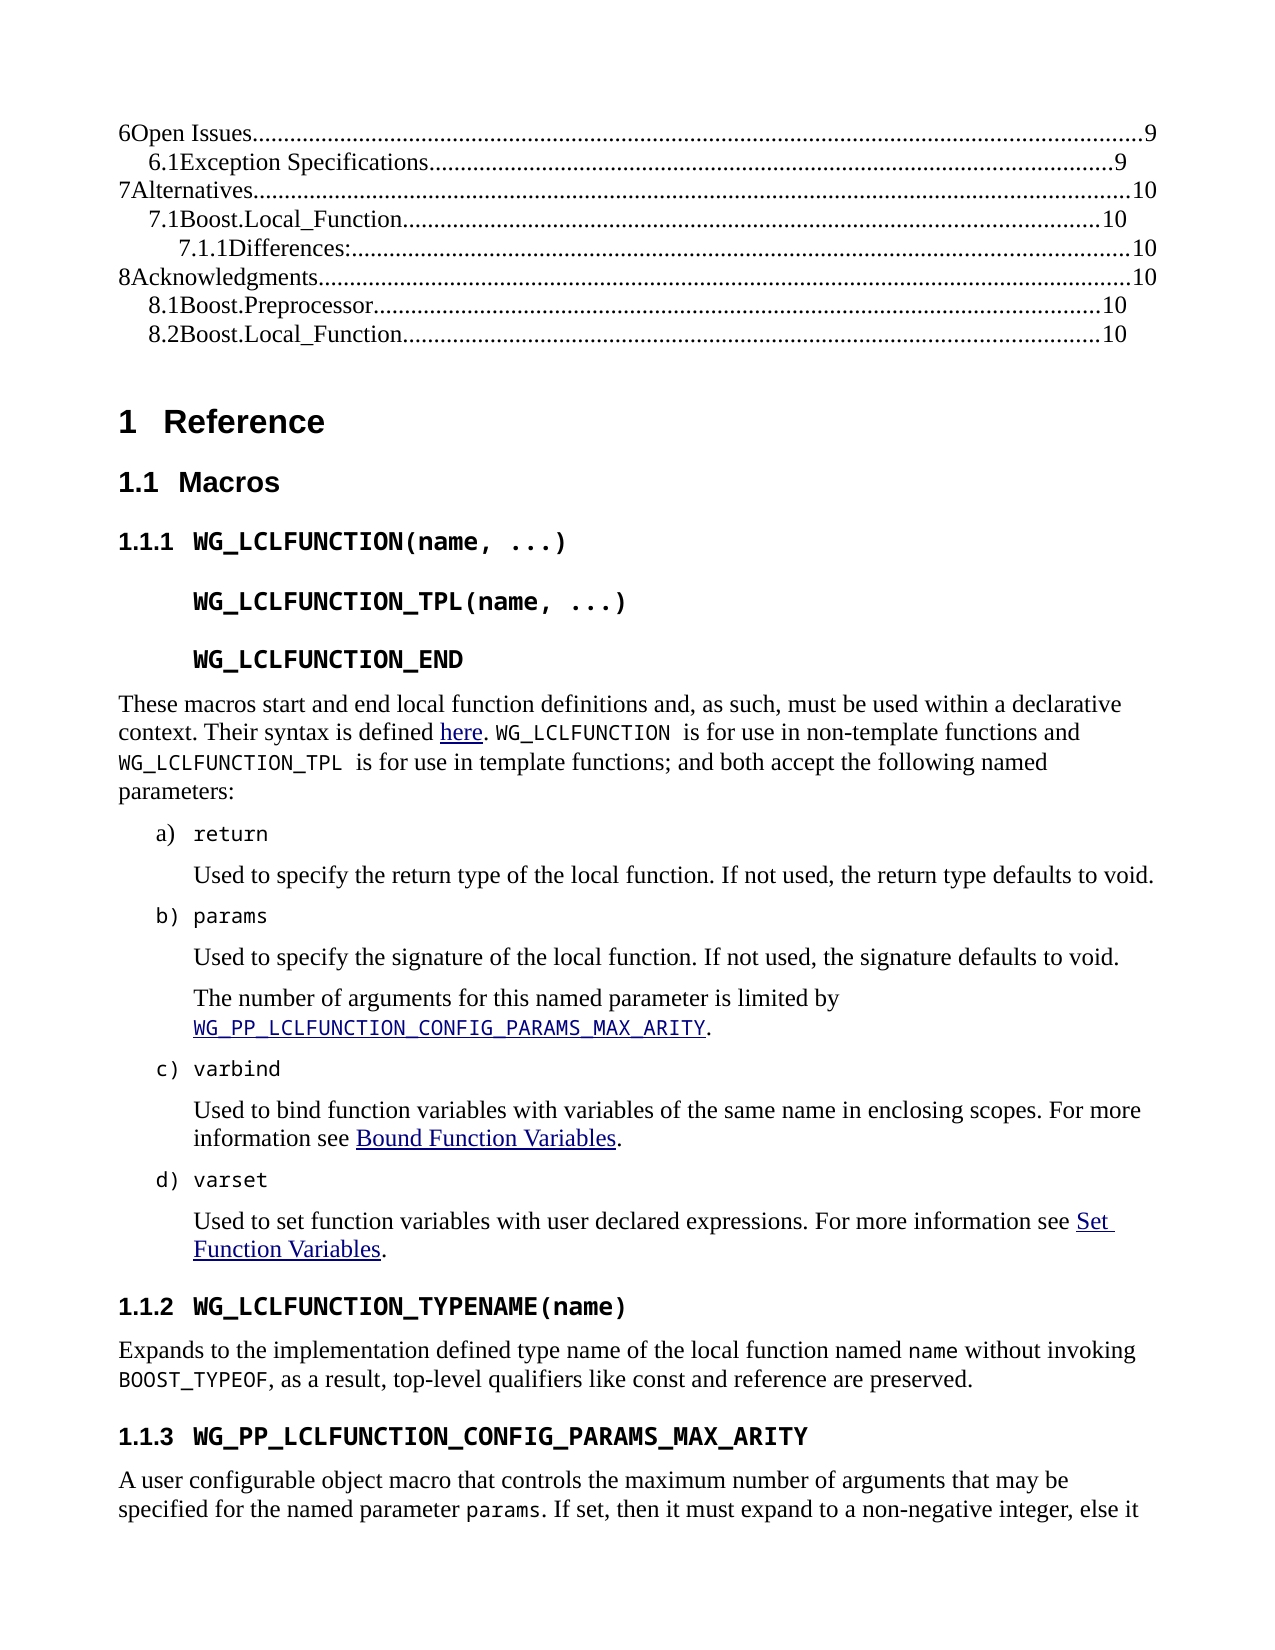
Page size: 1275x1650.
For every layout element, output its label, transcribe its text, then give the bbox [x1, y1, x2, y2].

text 8Acknowledgments 10 [118, 262, 1157, 291]
subtitle WG_LCLFUNCTION_TPL(name, ...) [118, 583, 1157, 617]
subtitle WG_LCLFUNCTION_TYPENAME(name) [118, 1288, 1157, 1322]
text 8.1Boost.Preprocessor 10 [148, 291, 1127, 319]
list Used to specify the return type of the local function. If not used, the return type defaults to void. [156, 860, 1157, 888]
list Used to bind function variables with variables of the same name in enclosing scopes. For more information see Bound Function Variables. [156, 1095, 1157, 1152]
text 6.1Exception Specifications 9 [148, 147, 1127, 176]
subtitle Macros [118, 466, 1157, 499]
text 6Open Issues 9 [118, 118, 1157, 147]
subtitle WG_LCLFUNCTION_END [118, 642, 1157, 676]
text A user configurable object macro that controls the maximum number of arguments that may be specified for the named parameter params. If set, then it must expand to a non-negative integer, else it [118, 1465, 1157, 1523]
list These macros start and end local function definitions and, as such, must be used within a declarative context. Their syntax is defined here. WG_LCLFUNCTION is for use in non-template functions and WG_LCLFUNCTION_TPL is for use in template functions; and both accept the following named parameters: [118, 689, 1157, 805]
text 7.1.1Differences: 10 [178, 233, 1157, 262]
list varset [156, 1165, 1157, 1193]
list The number of arguments for this named parameter is limited by WG_PP_LCLFUNCTION_CONFIG_PARAMS_MAX_ARITY. [156, 983, 1157, 1041]
list Used to set function variables with user declared expressions. For more information see Set Function Variables. [156, 1206, 1157, 1263]
text 8.2Boost.Local_Function 10 [148, 319, 1127, 348]
subtitle Reference [118, 402, 1157, 441]
list varbind [156, 1054, 1157, 1082]
subtitle WG_LCLFUNCTION(name, ...) [118, 524, 1157, 558]
list return [156, 818, 1157, 847]
subtitle WG_PP_LCLFUNCTION_CONFIG_PARAMS_MAX_ARITY [118, 1419, 1157, 1453]
text 7.1Boost.Local_Function 10 [148, 204, 1127, 233]
list Used to specify the signature of the local function. If not used, the signature defaults to void. [156, 942, 1157, 971]
list params [156, 901, 1157, 929]
text 7Alternatives 10 [118, 176, 1157, 204]
text Expands to the implementation defined type name of the local function named name without invoking BOOST_TYPEOF, as a result, top-level qualifiers like const and reference are preserved. [118, 1335, 1157, 1394]
